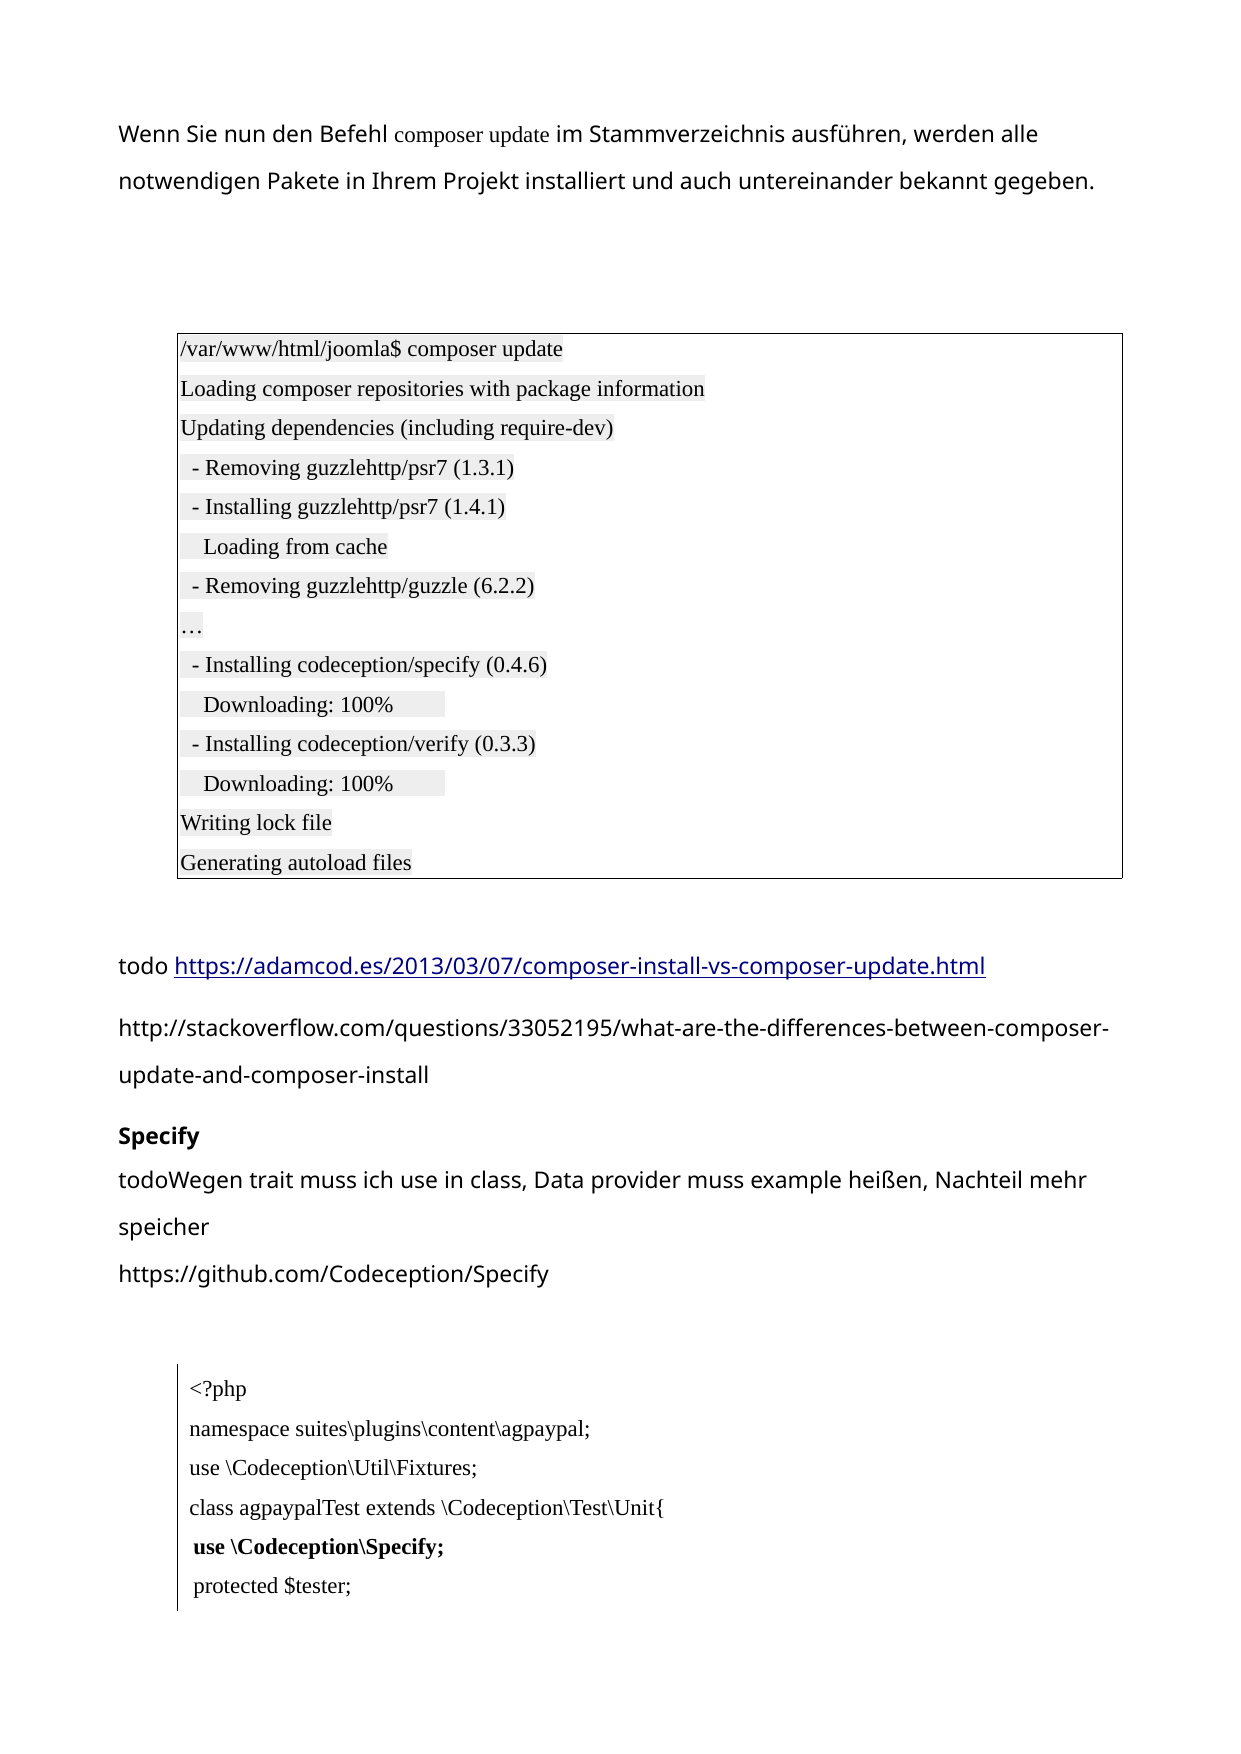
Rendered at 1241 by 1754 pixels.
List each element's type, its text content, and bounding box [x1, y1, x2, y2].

subtitle Specify [118, 1120, 1122, 1151]
text todoWegen trait muss ich use in class, Data provider muss example heißen, Nachteil mehr speicher https://github.com/Codeception/Specify [118, 1164, 1122, 1289]
text /var/www/html/joomla$ composer update Loading composer repositories with package information Updating dependencies (including require-dev) - Removing guzzlehttp/psr7 (1.3.1) - Installing guzzlehttp/psr7 (1.4.1) Loading from cache - Removing guzzlehttp/guzzle (6.2.2) … - Installing codeception/specify (0.4.6) Downloading: 100% - Installing codeception/verify (0.3.3) Downloading: 100% Writing lock file Generating autoload files [178, 334, 1122, 878]
text <?php namespace suites\plugins\content\agpaypal; use \Codeception\Util\Fixtures; class agpaypalTest extends \Codeception\Test\Unit{ use \Codeception\Specify; protected $tester; [177, 1363, 1122, 1611]
text todo https://adamcod.es/2013/03/07/composer-install-vs-composer-update.html [118, 950, 1122, 981]
text Wenn Sie nun den Befehl composer update im Stammverzeichnis ausführen, werden alle notwendigen Pakete in Ihrem Projekt installiert und auch untereinander bekannt gegeben. [118, 118, 1122, 196]
text http://stackoverflow.com/questions/33052195/what-are-the-differences-between-composer-update-and-composer-install [118, 1012, 1122, 1090]
